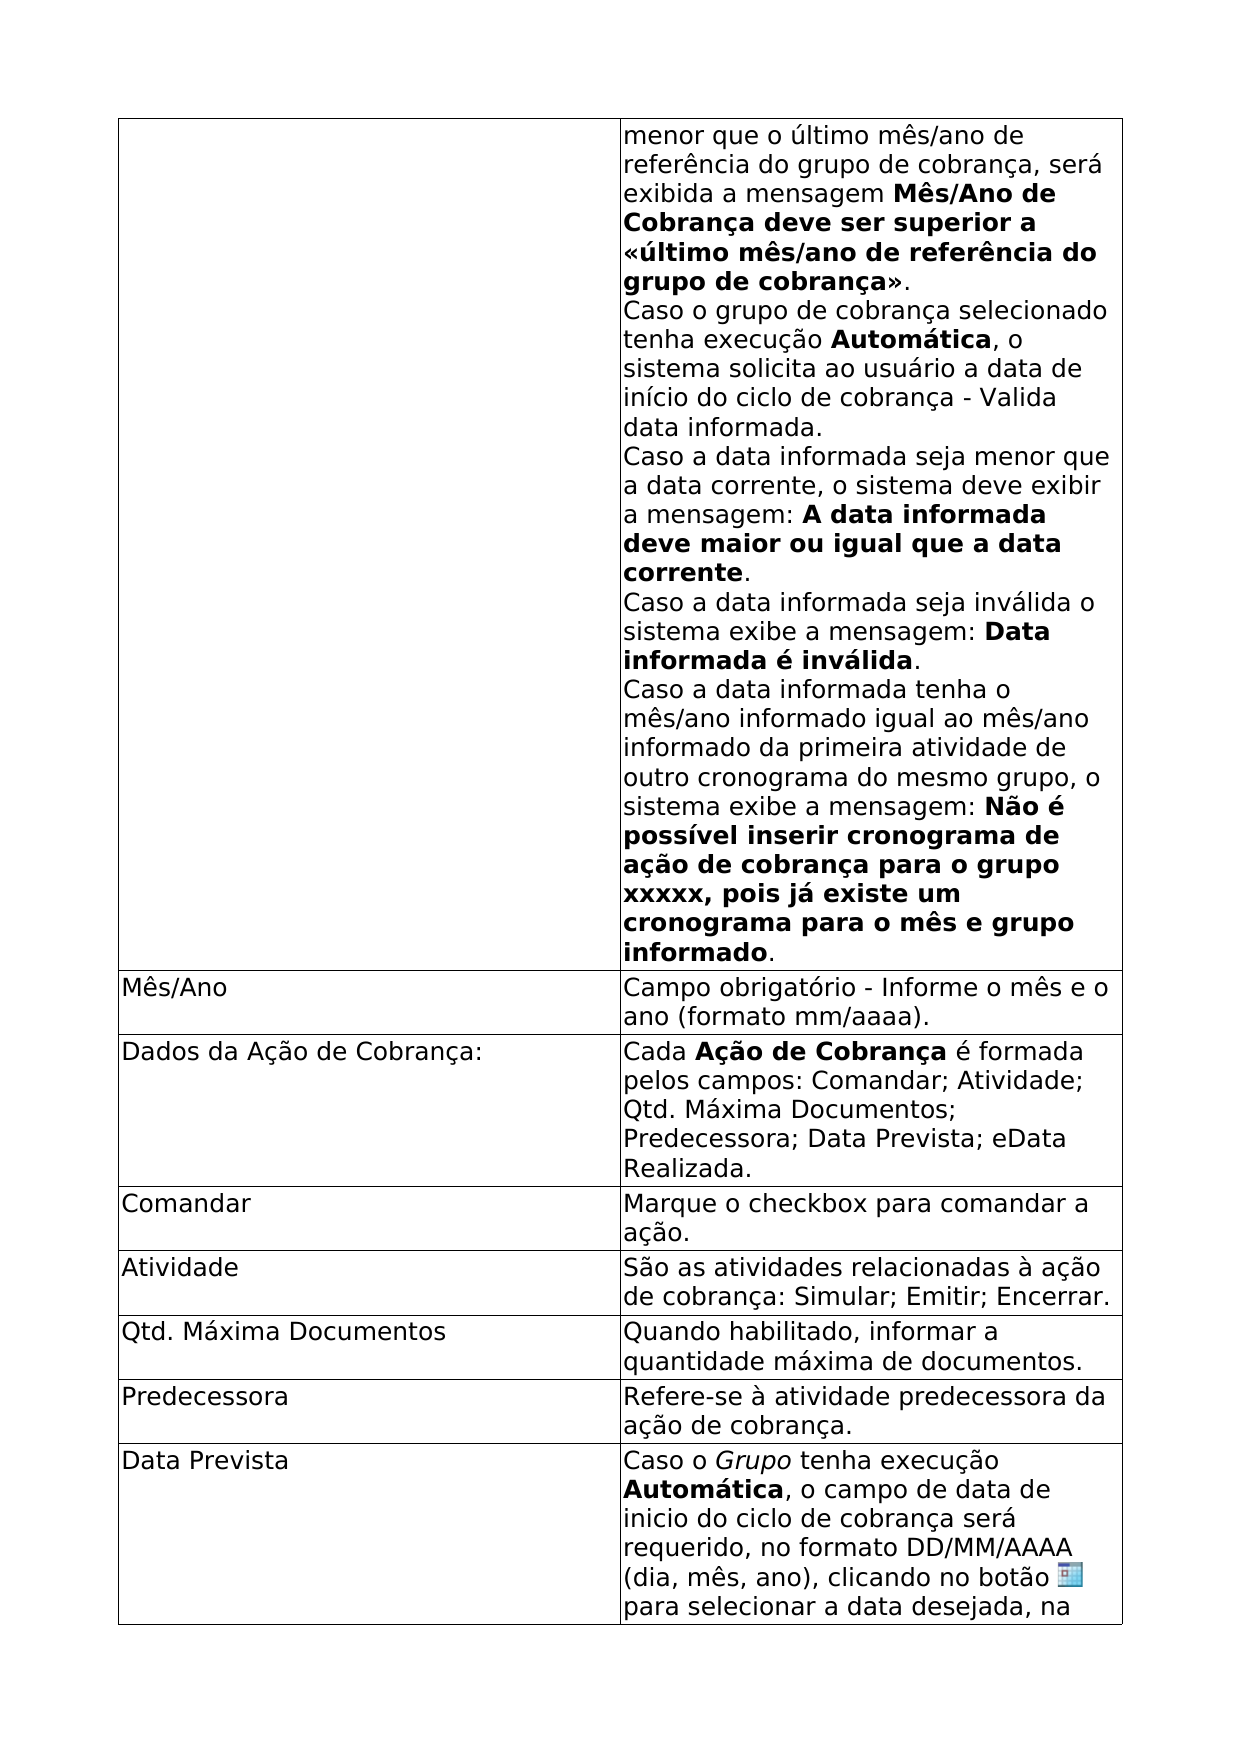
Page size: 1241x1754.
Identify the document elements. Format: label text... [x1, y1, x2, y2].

table_cell Campo obrigatório - Informe o mês e o ano (formato mm/aaaa). [621, 971, 1122, 1034]
table_cell São as atividades relacionadas à ação de cobrança: Simular; Emitir; Encerrar. [621, 1251, 1122, 1314]
table_cell Refere-se à atividade predecessora da ação de cobrança. [621, 1380, 1122, 1443]
table_cell Mês/Ano [119, 971, 620, 1034]
table_cell Qtd. Máxima Documentos [119, 1316, 620, 1379]
table_cell Cada Ação de Cobrança é formada pelos campos: Comandar; Atividade; Qtd. Máxima Documentos; Predecessora; Data Prevista; eData Realizada. [621, 1035, 1122, 1186]
table_cell menor que o último mês/ano de referência do grupo de cobrança, será exibida a mensagem Mês/Ano de Cobrança deve ser superior a «último mês/ano de referência do grupo de cobrança». Caso o grupo de cobrança selecionado tenha execução Automática, o sistema solicita ao usuário a data de início do ciclo de cobrança - Valida data informada. Caso a data informada seja menor que a data corrente, o sistema deve exibir a mensagem: A data informada deve maior ou igual que a data corrente. Caso a data informada seja inválida o sistema exibe a mensagem: Data informada é inválida. Caso a data informada tenha o mês/ano informado igual ao mês/ano informado da primeira atividade de outro cronograma do mesmo grupo, o sistema exibe a mensagem: Não é possível inserir cronograma de ação de cobrança para o grupo xxxxx, pois já existe um cronograma para o mês e grupo informado. [621, 119, 1122, 970]
table_cell Comandar [119, 1187, 620, 1250]
table_cell Caso o Grupo tenha execução Automática, o campo de data de inicio do ciclo de cobrança será requerido, no formato DD/MM/AAAA (dia, mês, ano), clicando no botão para selecionar a data desejada, na [621, 1444, 1122, 1624]
picture [1057, 1562, 1083, 1587]
table_cell Quando habilitado, informar a quantidade máxima de documentos. [621, 1316, 1122, 1379]
table_cell Atividade [119, 1251, 620, 1314]
table_cell Dados da Ação de Cobrança: [119, 1035, 620, 1186]
table_cell Marque o checkbox para comandar a ação. [621, 1187, 1122, 1250]
table_cell [119, 119, 620, 970]
table_cell Data Prevista [119, 1444, 620, 1624]
table_cell Predecessora [119, 1380, 620, 1443]
